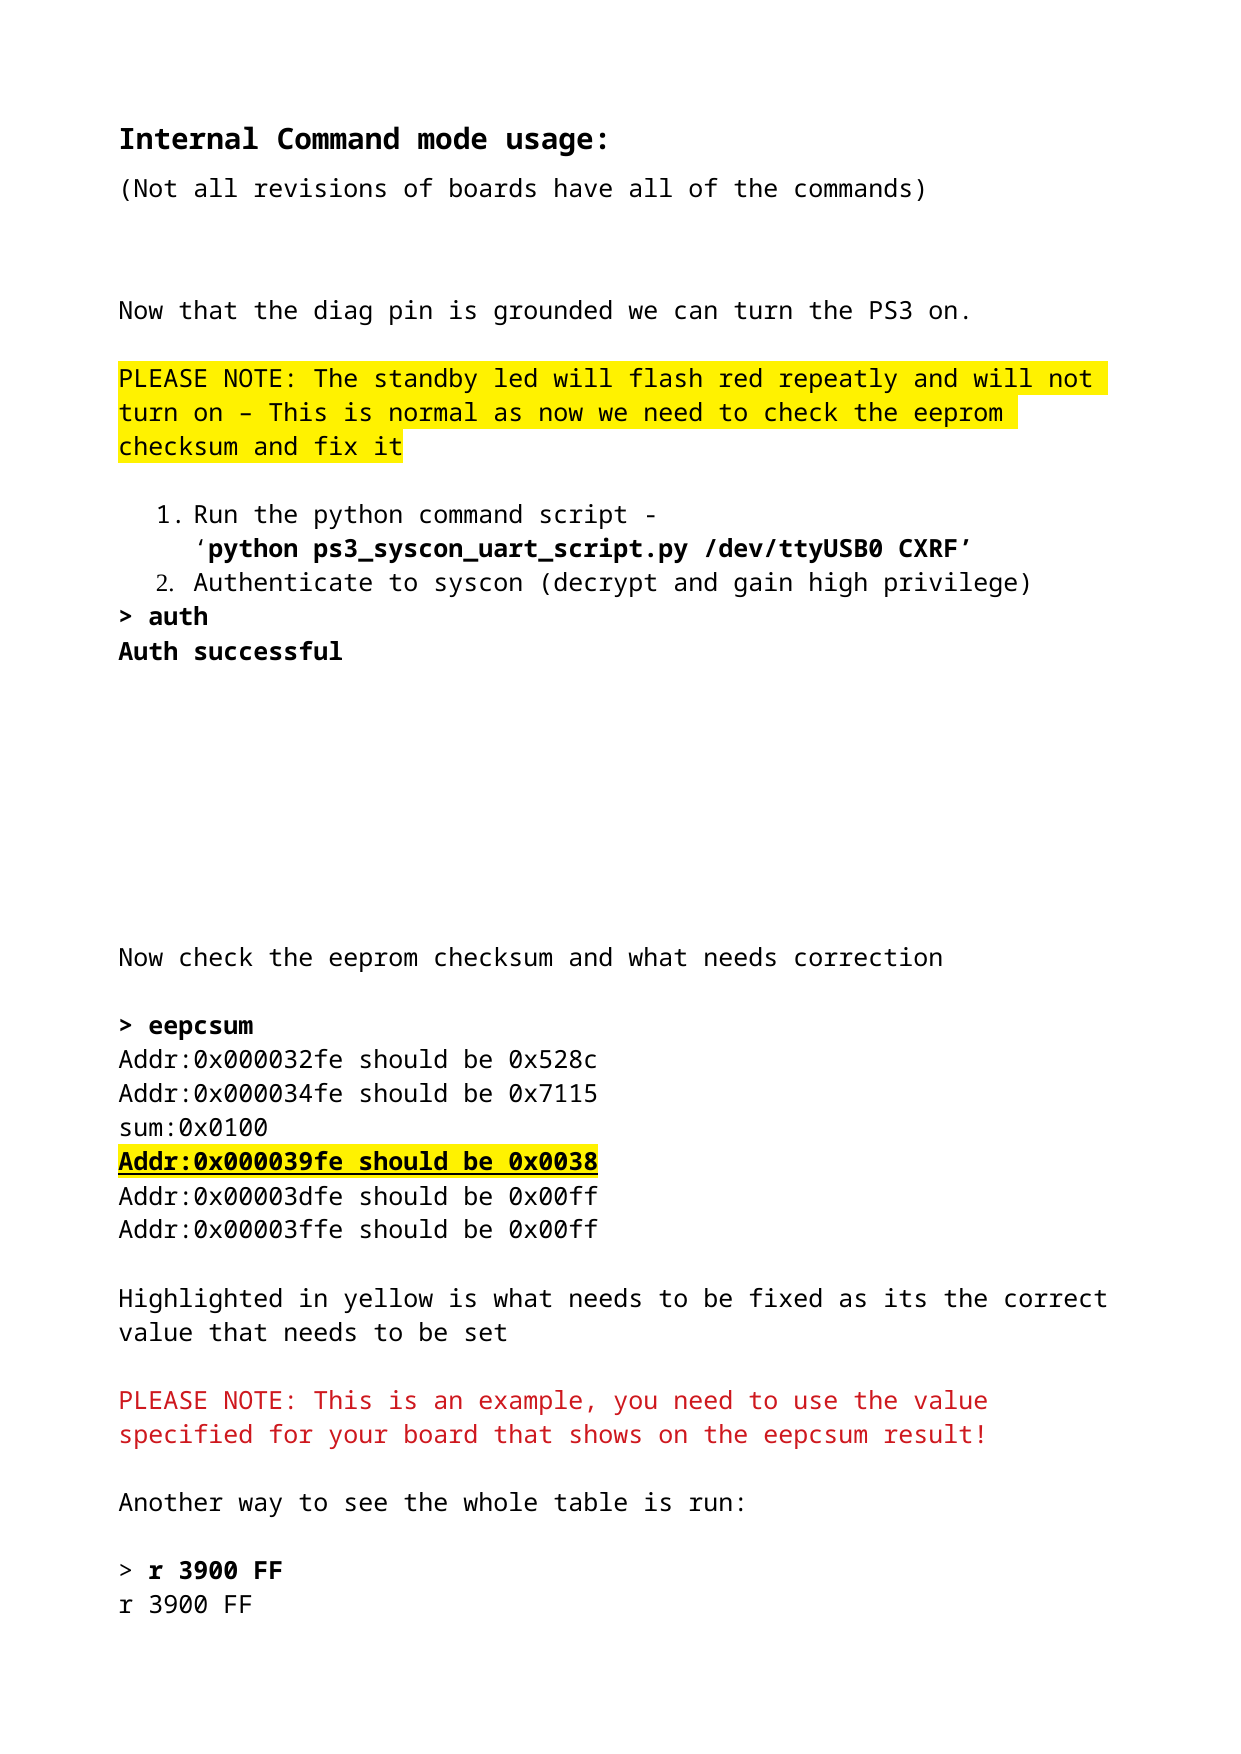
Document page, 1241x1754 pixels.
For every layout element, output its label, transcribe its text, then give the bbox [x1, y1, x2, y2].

list Run the python command script - [156, 497, 1122, 531]
text (Not all revisions of boards have all of the commands) [118, 171, 1122, 205]
text PLEASE NOTE: The standby led will flash red repeatly and will not turn on – This is normal as now we need to check the eeprom checksum and fix it [118, 361, 1122, 463]
text PLEASE NOTE: This is an example, you need to use the value specified for your board that shows on the eepcsum result! [118, 1382, 1122, 1451]
text > r 3900 FF r 3900 FF [118, 1553, 1122, 1621]
text > auth [118, 599, 1122, 633]
subtitle Internal Command mode usage: [118, 118, 1122, 158]
text > eepcsum Addr:0x000032fe should be 0x528c Addr:0x000034fe should be 0x7115 sum:0x0100 Addr:0x000039fe should be 0x0038 Addr:0x00003dfe should be 0x00ff Addr:0x00003ffe should be 0x00ff [118, 1008, 1122, 1246]
text Highlighted in yellow is what needs to be fixed as its the correct value that needs to be set [118, 1280, 1122, 1348]
text Now that the diag pin is grounded we can turn the PS3 on. [118, 292, 1122, 327]
text Auth successful [118, 633, 1122, 667]
list Authenticate to syscon (decrypt and gain high privilege) [156, 565, 1122, 599]
text Another way to see the whole table is run: [118, 1485, 1122, 1519]
list ‘python ps3_syscon_uart_script.py /dev/ttyUSB0 CXRF’ [156, 531, 1122, 565]
text Now check the eeprom checksum and what needs correction [118, 940, 1122, 974]
